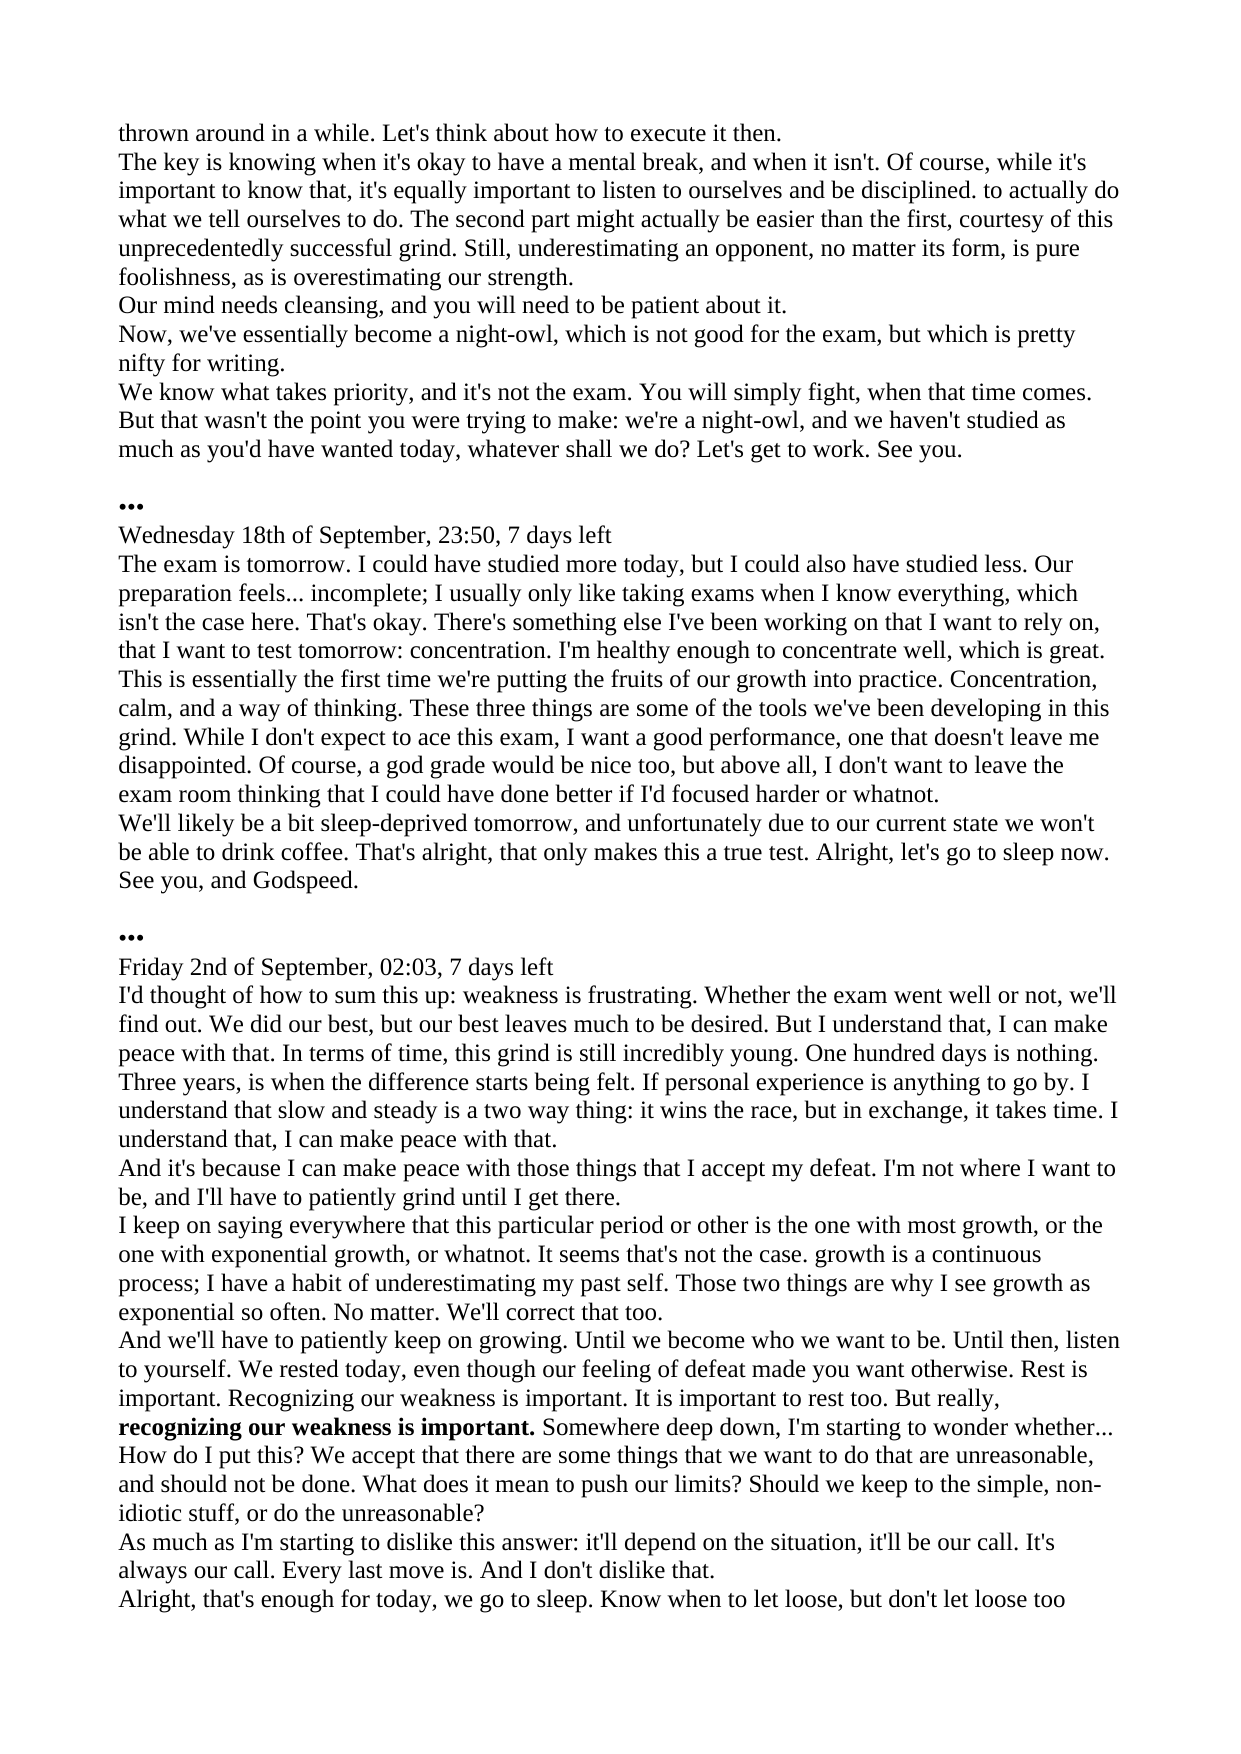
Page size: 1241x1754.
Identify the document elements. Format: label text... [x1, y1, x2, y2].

text ••• [118, 492, 1122, 521]
text Friday 2nd of September, 02:03, 7 days left [118, 952, 1122, 981]
text We'll likely be a bit sleep-deprived tomorrow, and unfortunately due to our current state we won't be able to drink coffee. That's alright, that only makes this a true test. Alright, let's go to sleep now. See you, and Godspeed. [118, 808, 1122, 894]
text I'd thought of how to sum this up: weakness is frustrating. Whether the exam went well or not, we'll find out. We did our best, but our best leaves much to be desired. But I understand that, I can make peace with that. In terms of time, this grind is still incredibly young. One hundred days is nothing. Three years, is when the difference starts being felt. If personal experience is anything to go by. I understand that slow and steady is a two way thing: it wins the race, but in exchange, it takes time. I understand that, I can make peace with that. [118, 981, 1122, 1153]
text The exam is tomorrow. I could have studied more today, but I could also have studied less. Our preparation feels... incomplete; I usually only like taking exams when I know everything, which isn't the case here. That's okay. There's something else I've been working on that I want to rely on, that I want to test tomorrow: concentration. I'm healthy enough to concentrate well, which is great. This is essentially the first time we're putting the fruits of our growth into practice. Concentration, calm, and a way of thinking. These three things are some of the tools we've been developing in this grind. While I don't expect to ace this exam, I want a good performance, one that doesn't leave me disappointed. Of course, a god grade would be nice too, but above all, I don't want to leave the exam room thinking that I could have done better if I'd focused harder or whatnot. [118, 549, 1122, 808]
text Now, we've essentially become a night-owl, which is not good for the exam, but which is pretty nifty for writing. [118, 319, 1122, 377]
text And we'll have to patiently keep on growing. Until we become who we want to be. Until then, listen to yourself. We rested today, even though our feeling of defeat made you want otherwise. Rest is important. Recognizing our weakness is important. It is important to rest too. But really, recognizing our weakness is important. Somewhere deep down, I'm starting to wonder whether... How do I put this? We accept that there are some things that we want to do that are unreasonable, and should not be done. What does it mean to push our limits? Should we keep to the simple, non-idiotic stuff, or do the unreasonable? [118, 1326, 1122, 1527]
text thrown around in a while. Let's think about how to execute it then. [118, 118, 1122, 147]
text Wednesday 18th of September, 23:50, 7 days left [118, 521, 1122, 549]
text ••• [118, 923, 1122, 952]
text We know what takes priority, and it's not the exam. You will simply fight, when that time comes. But that wasn't the point you were trying to make: we're a night-owl, and we haven't studied as much as you'd have wanted today, whatever shall we do? Let's get to work. See you. [118, 377, 1122, 463]
text Alright, that's enough for today, we go to sleep. Know when to let loose, but don't let loose too [118, 1584, 1122, 1613]
text I keep on saying everywhere that this particular period or other is the one with most growth, or the one with exponential growth, or whatnot. It seems that's not the case. growth is a continuous process; I have a habit of underestimating my past self. Those two things are why I see growth as exponential so often. No matter. We'll correct that too. [118, 1211, 1122, 1326]
text And it's because I can make peace with those things that I accept my defeat. I'm not where I want to be, and I'll have to patiently grind until I get there. [118, 1153, 1122, 1211]
text Our mind needs cleansing, and you will need to be patient about it. [118, 291, 1122, 319]
text The key is knowing when it's okay to have a mental break, and when it isn't. Of course, while it's important to know that, it's equally important to listen to ourselves and be disciplined. to actually do what we tell ourselves to do. The second part might actually be easier than the first, courtesy of this unprecedentedly successful grind. Still, underestimating an opponent, no matter its form, is pure foolishness, as is overestimating our strength. [118, 147, 1122, 291]
text As much as I'm starting to dislike this answer: it'll depend on the situation, it'll be our call. It's always our call. Every last move is. And I don't dislike that. [118, 1527, 1122, 1584]
